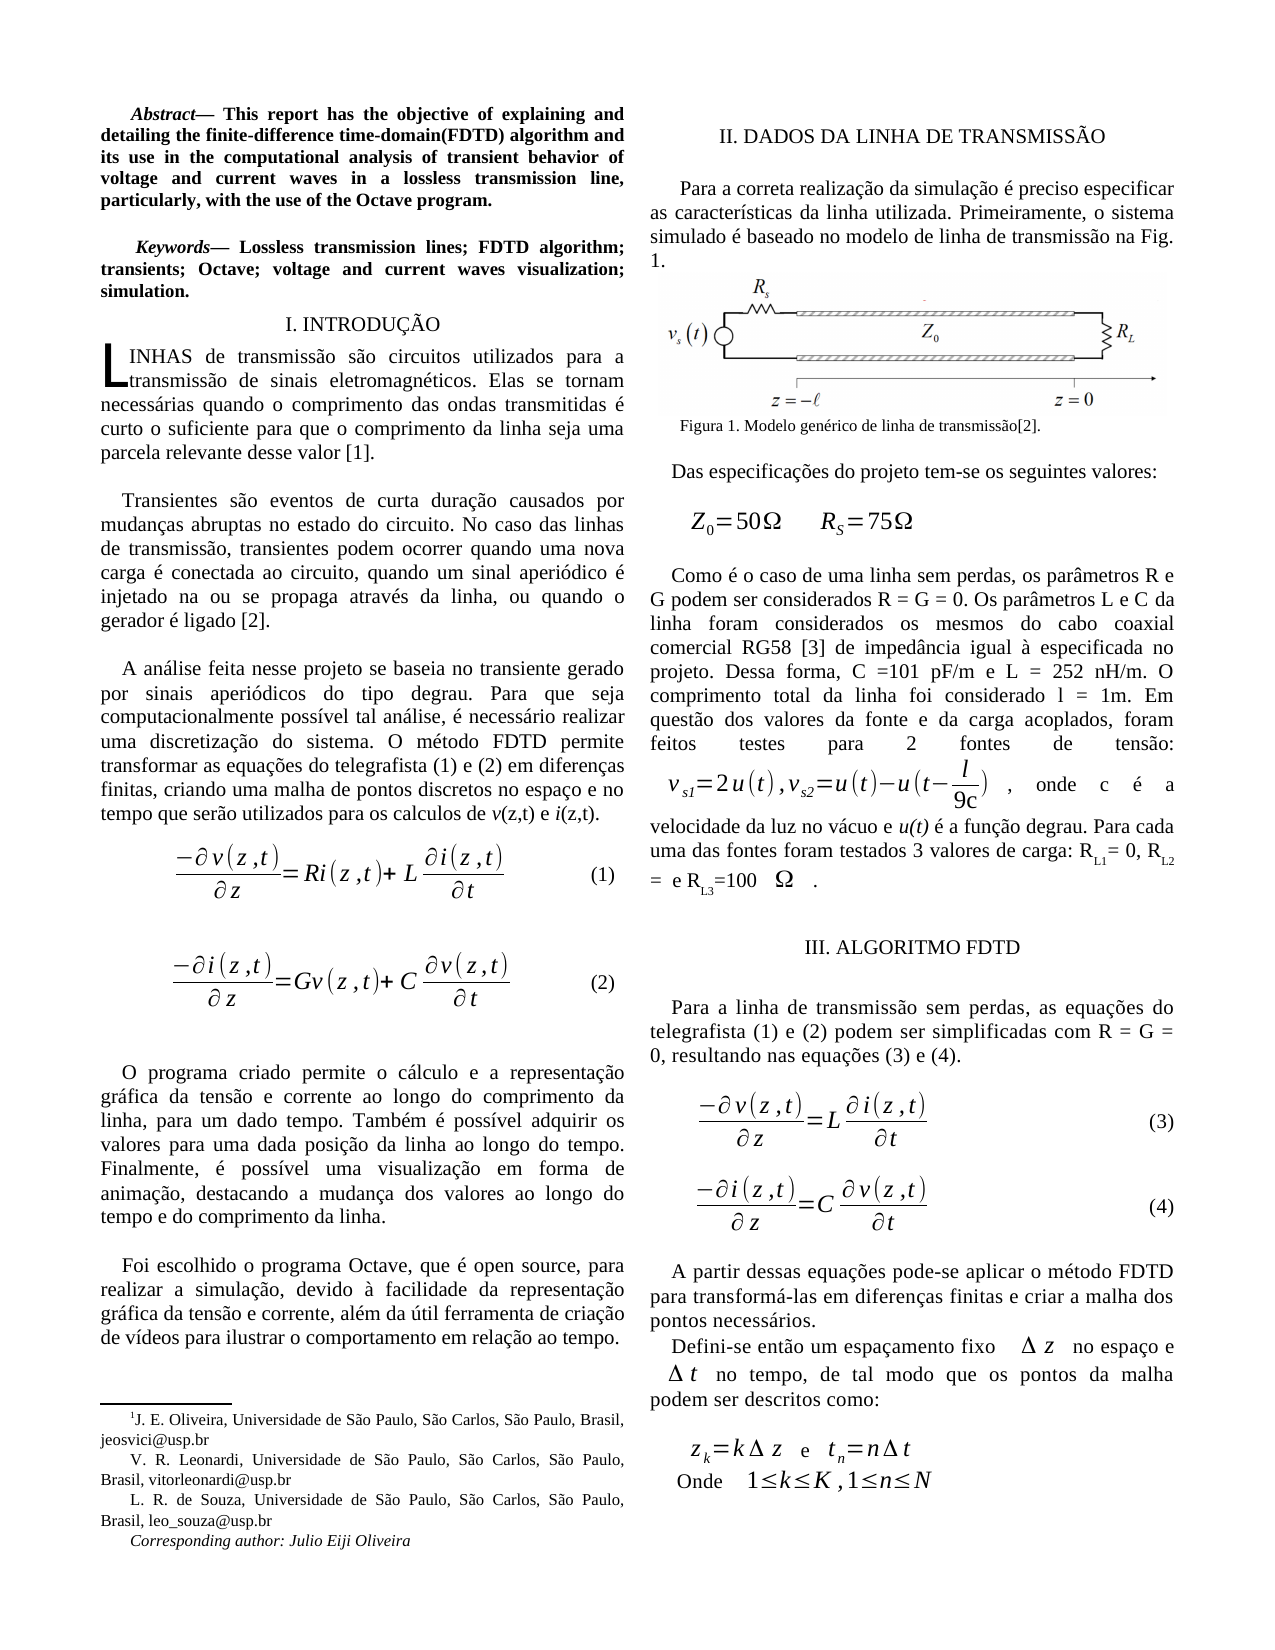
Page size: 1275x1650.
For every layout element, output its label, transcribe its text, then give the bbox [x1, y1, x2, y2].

text Das especificações do projeto tem-se os seguintes valores: [650, 459, 1174, 483]
text Keywords— Lossless transmission lines; FDTD algorithm; transients; Octave; voltage and current waves visualization; simulation. [100, 236, 625, 301]
text Corresponding author: Julio Eiji Oliveira [100, 1530, 625, 1549]
text (1) [100, 844, 625, 904]
subtitle I. Introdução [100, 312, 625, 336]
text Para a linha de transmissão sem perdas, as equações do telegrafista (1) e (2) podem ser simplificadas com R = G = 0, resultando nas equações (3) e (4). [650, 995, 1174, 1067]
text J. E. Oliveira, Universidade de São Paulo, São Carlos, São Paulo, Brasil, jeosvici@usp.br [100, 1410, 625, 1449]
text Transientes são eventos de curta duração causados por mudanças abruptas no estado do circuito. No caso das linhas de transmissão, transientes podem ocorrer quando uma nova carga é conectada ao circuito, quando um sinal aperiódico é injetado na ou se propaga através da linha, ou quando o gerador é ligado [2]. [100, 488, 625, 632]
text (4) [650, 1175, 1174, 1235]
text Defini-se então um espaçamento fixo no espaço e no tempo, de tal modo que os pontos da malha podem ser descritos como: [650, 1332, 1174, 1411]
text Foi escolhido o programa Octave, que é open source, para realizar a simulação, devido à facilidade da representação gráfica da tensão e corrente, além da útil ferramenta de criação de vídeos para ilustrar o comportamento em relação ao tempo. [100, 1253, 625, 1349]
text A partir dessas equações pode-se aplicar o método FDTD para transformá-las em diferenças finitas e criar a malha dos pontos necessários. [650, 1259, 1174, 1332]
text (3) [650, 1091, 1174, 1151]
text Para a correta realização da simulação é preciso especificar as características da linha utilizada. Primeiramente, o sistema simulado é baseado no modelo de linha de transmissão na Fig. 1. [650, 176, 1174, 272]
text Como é o caso de uma linha sem perdas, os parâmetros R e G podem ser considerados R = G = 0. Os parâmetros L e C da linha foram considerados os mesmos do cabo coaxial comercial RG58 [3] de impedância igual à especificada no projeto. Dessa forma, C =101 pF/m e L = 252 nH/m. O comprimento total da linha foi considerado l = 1m. Em questão dos valores da fonte e da carga acoplados, foram feitos testes para 2 fontes de tensão: , onde c é a velocidade da luz no vácuo e u(t) é a função degrau. Para cada uma das fontes foram testados 3 valores de carga: RL1= 0, RL2 = e RL3=100. [650, 563, 1174, 898]
subtitle III. ALGORITMO FDTD [650, 935, 1174, 959]
text L. R. de Souza, Universidade de São Paulo, São Carlos, São Paulo, Brasil, leo_souza@usp.br [100, 1490, 625, 1529]
text V. R. Leonardi, Universidade de São Paulo, São Carlos, São Paulo, Brasil, vitorleonardi@usp.br [100, 1450, 625, 1489]
text O programa criado permite o cálculo e a representação gráfica da tensão e corrente ao longo do comprimento da linha, para um dado tempo. Também é possível adquirir os valores para uma dada posição da linha ao longo do tempo. Finalmente, é possível uma visualização em forma de animação, destacando a mudança dos valores ao longo do tempo e do comprimento da linha. [100, 1060, 625, 1228]
picture [657, 272, 1167, 416]
subtitle II. DADOS DA Linha de transmissão [650, 124, 1174, 148]
text e [650, 1435, 1174, 1466]
text LINHAS de transmissão são circuitos utilizados para a transmissão de sinais eletromagnéticos. Elas se tornam necessárias quando o comprimento das ondas transmitidas é curto o suficiente para que o comprimento da linha seja uma parcela relevante desse valor [1]. [100, 343, 625, 464]
text Figura 1. Modelo genérico de linha de transmissão[2]. [650, 272, 1174, 435]
text Onde [650, 1466, 1174, 1494]
text (2) [100, 952, 625, 1012]
text A análise feita nesse projeto se baseia no transiente gerado por sinais aperiódicos do tipo degrau. Para que seja computacionalmente possível tal análise, é necessário realizar uma discretização do sistema. O método FDTD permite transformar as equações do telegrafista (1) e (2) em diferenças finitas, criando uma malha de pontos discretos no espaço e no tempo que serão utilizados para os calculos de v(z,t) e i(z,t). [100, 656, 625, 825]
text Abstract— This report has the objective of explaining and detailing the finite-difference time-domain(FDTD) algorithm and its use in the computational analysis of transient behavior of voltage and current waves in a lossless transmission line, particularly, with the use of the Octave program. [100, 102, 625, 210]
